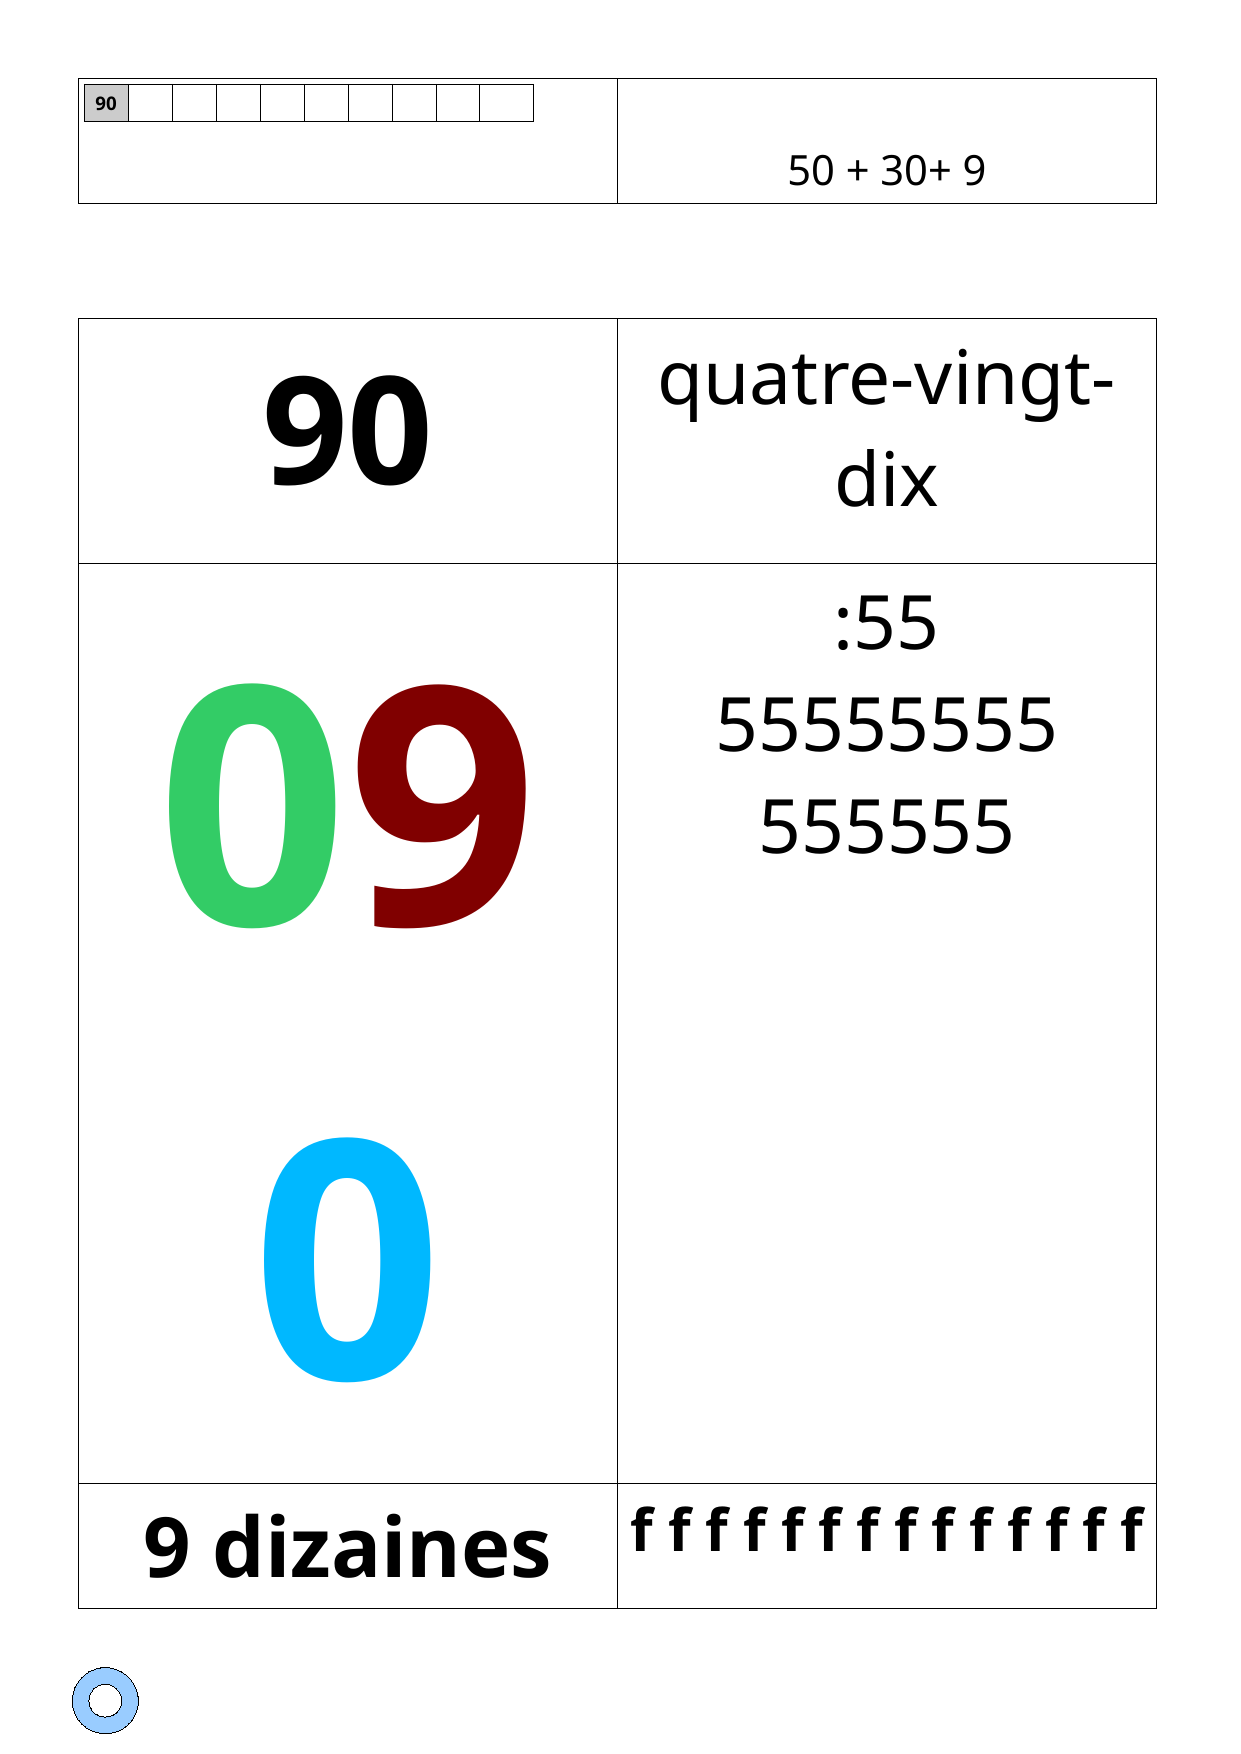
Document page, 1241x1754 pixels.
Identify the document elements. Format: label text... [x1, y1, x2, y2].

table_cell 9 dizaines [79, 1484, 617, 1608]
table_header quatre-vingt-dix [618, 319, 1156, 563]
table_header 90 [79, 319, 617, 563]
table_cell 90 [85, 85, 128, 121]
table_cell [261, 85, 304, 121]
table_cell :55 55555555 555555 [618, 564, 1156, 1483]
table_cell 090 [79, 564, 617, 1483]
table_cell [129, 85, 172, 121]
table_cell [349, 85, 392, 121]
table_cell 50 + 30+ 9 [618, 79, 1156, 203]
table_cell [79, 79, 617, 203]
table_cell [437, 85, 479, 121]
table_cell [217, 85, 260, 121]
table_cell [305, 85, 348, 121]
table_cell f f f f f f f f f f f f f f [618, 1484, 1156, 1608]
table_cell [480, 85, 533, 121]
table_cell [173, 85, 216, 121]
table_cell [393, 85, 436, 121]
